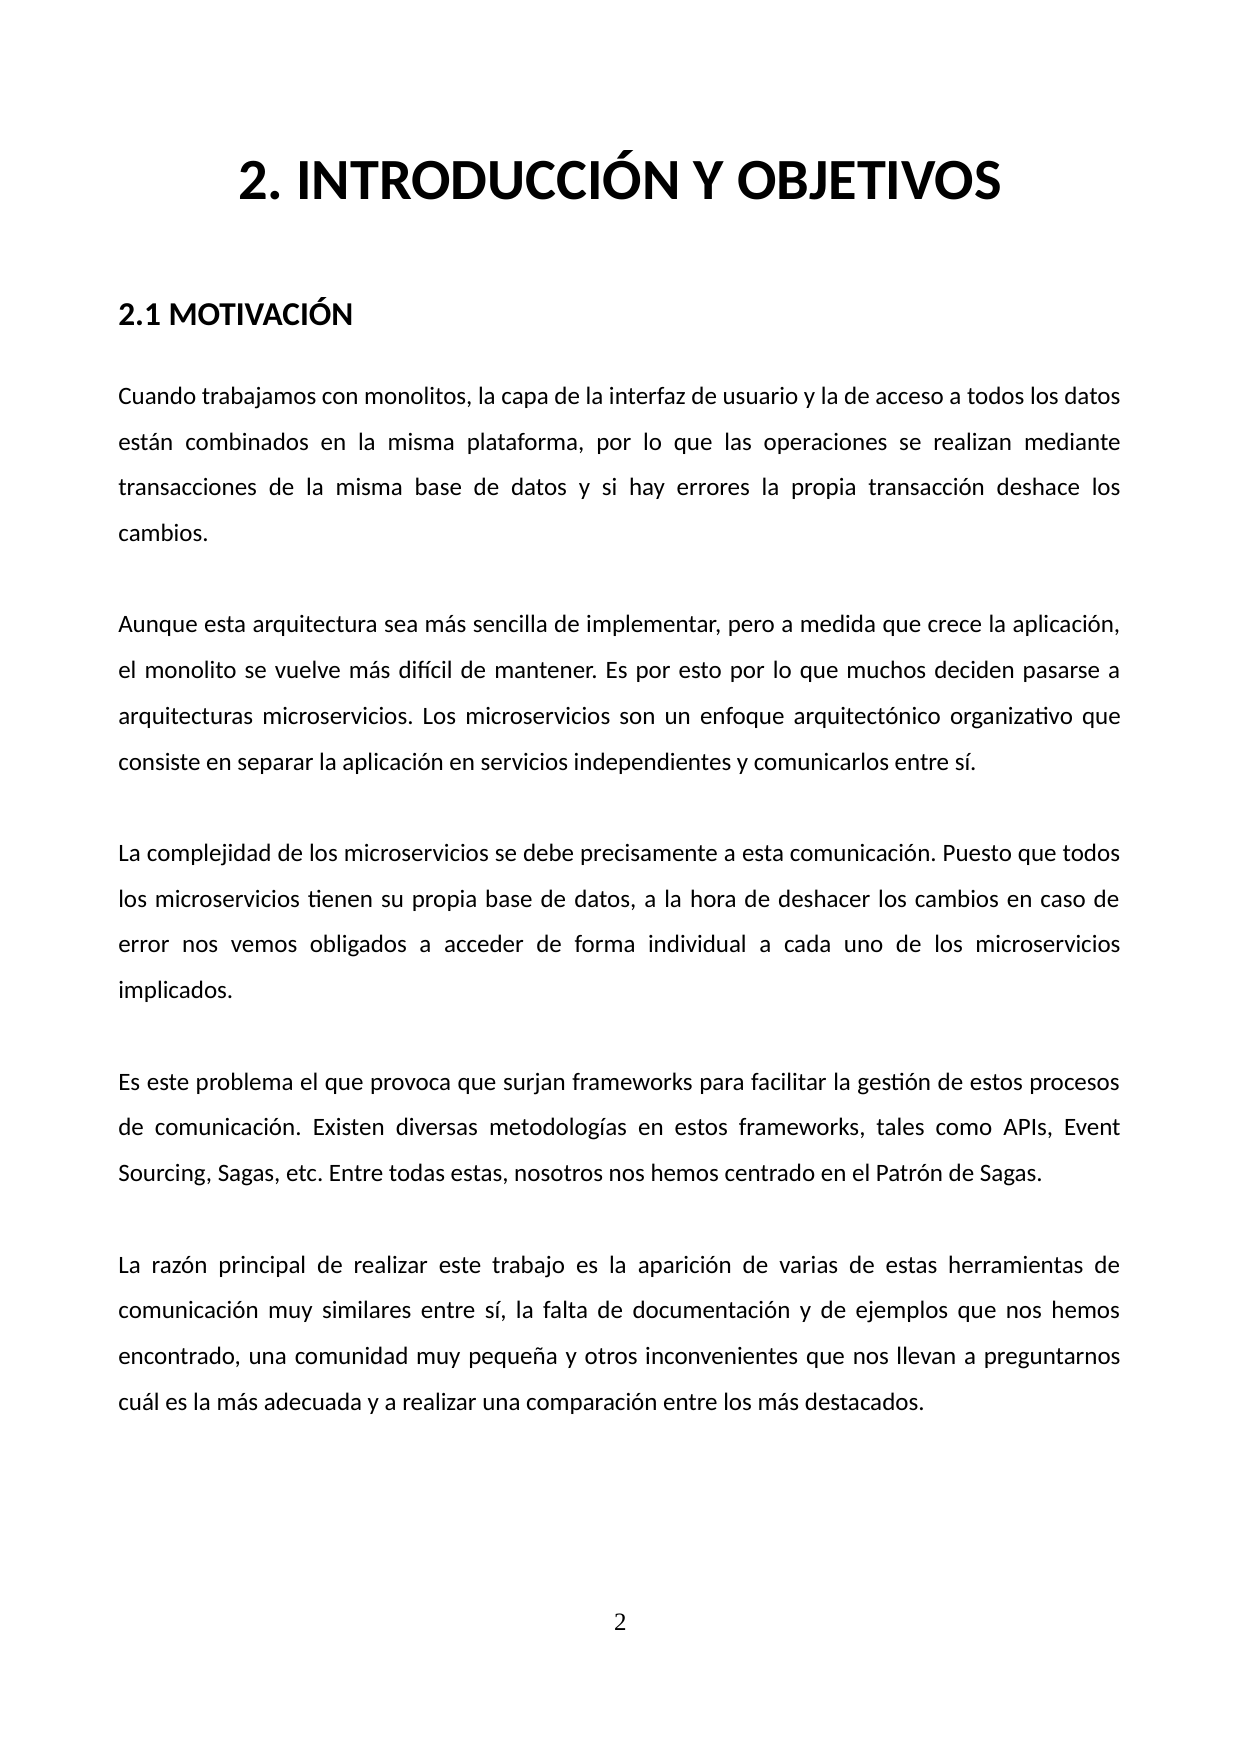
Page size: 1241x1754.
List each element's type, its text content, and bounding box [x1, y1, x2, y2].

text La razón principal de realizar este trabajo es la aparición de varias de estas herramientas de comunicación muy similares entre sí, la falta de documentación y de ejemplos que nos hemos encontrado, una comunidad muy pequeña y otros inconvenientes que nos llevan a preguntarnos cuál es la más adecuada y a realizar una comparación entre los más destacados. [118, 1249, 1122, 1416]
text Es este problema el que provoca que surjan frameworks para facilitar la gestión de estos procesos de comunicación. Existen diversas metodologías en estos frameworks, tales como APIs, Event Sourcing, Sagas, etc. Entre todas estas, nosotros nos hemos centrado en el Patrón de Sagas. [118, 1066, 1122, 1188]
text Aunque esta arquitectura sea más sencilla de implementar, pero a medida que crece la aplicación, el monolito se vuelve más difícil de mantener. Es por esto por lo que muchos deciden pasarse a arquitecturas microservicios. Los microservicios son un enfoque arquitectónico organizativo que consiste en separar la aplicación en servicios independientes y comunicarlos entre sí. [118, 608, 1122, 776]
text Cuando trabajamos con monolitos, la capa de la interfaz de usuario y la de acceso a todos los datos están combinados en la misma plataforma, por lo que las operaciones se realizan mediante transacciones de la misma base de datos y si hay errores la propia transacción deshace los cambios. [118, 380, 1122, 548]
text La complejidad de los microservicios se debe precisamente a esta comunicación. Puesto que todos los microservicios tienen su propia base de datos, a la hora de deshacer los cambios en caso de error nos vemos obligados a acceder de forma individual a cada uno de los microservicios implicados. [118, 837, 1122, 1005]
subtitle 2.1 MOTIVACIÓN [118, 293, 1122, 334]
subtitle 2. INTRODUCCIÓN Y OBJETIVOS [118, 143, 1122, 214]
